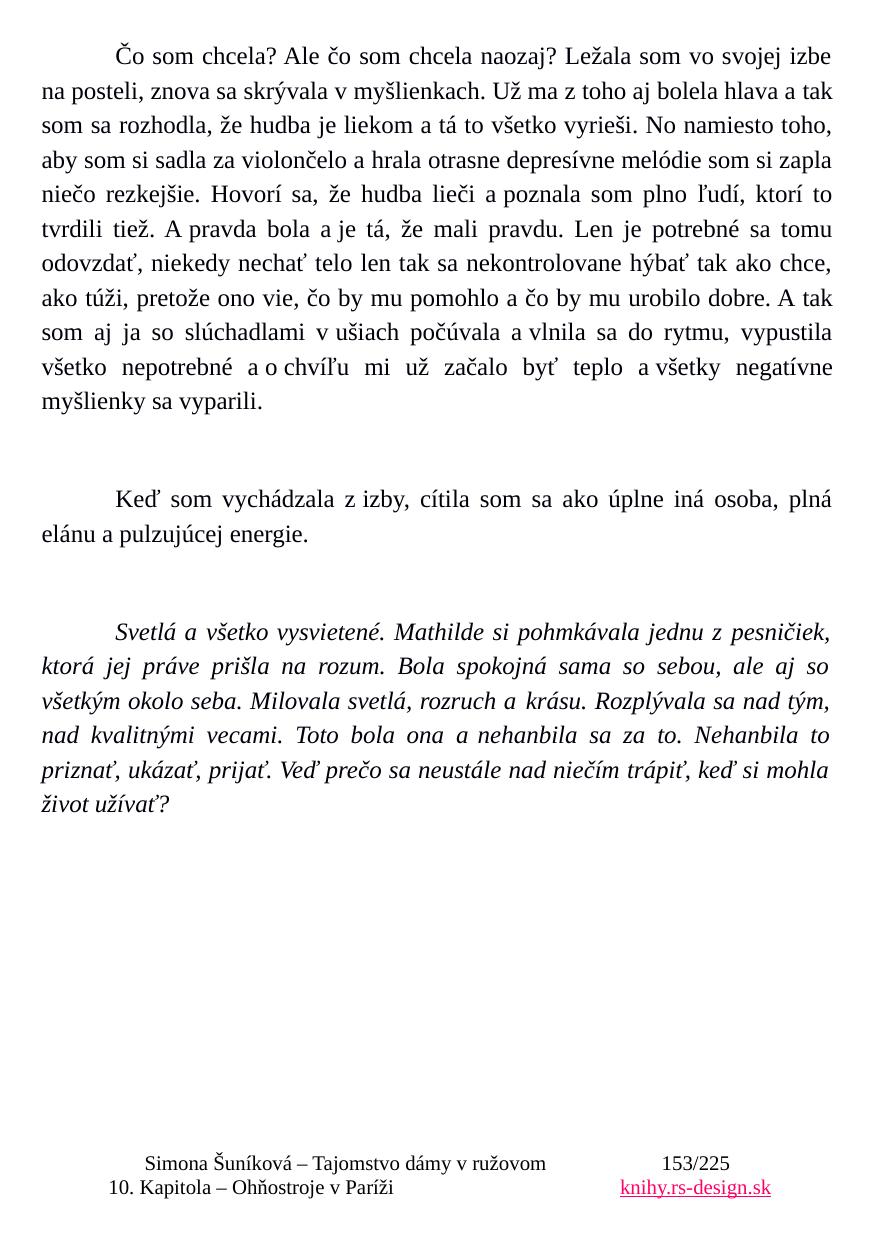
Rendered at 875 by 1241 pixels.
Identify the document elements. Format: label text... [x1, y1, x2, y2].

text Svetlá a všetko vysvietené. Mathilde si pohmkávala jednu z pesničiek, ktorá jej práve prišla na rozum. Bola spokojná sama so sebou, ale aj so všetkým okolo seba. Milovala svetlá, rozruch a krásu. Rozplývala sa nad tým, nad kvalitnými vecami. Toto bola ona a nehanbila sa za to. Nehanbila to priznať, ukázať, prijať. Veď prečo sa neustále nad niečím trápiť, keď si mohla život užívať? [41, 617, 833, 818]
text Čo som chcela? Ale čo som chcela naozaj? Ležala som vo svojej izbe na posteli, znova sa skrývala v myšlienkach. Už ma z toho aj bolela hlava a tak som sa rozhodla, že hudba je liekom a tá to všetko vyrieši. No namiesto toho, aby som si sadla za violončelo a hrala otrasne depresívne melódie som si zapla niečo rezkejšie. Hovorí sa, že hudba lieči a poznala som plno ľudí, ktorí to tvrdili tiež. A pravda bola a je tá, že mali pravdu. Len je potrebné sa tomu odovzdať, niekedy nechať telo len tak sa nekontrolovane hýbať tak ako chce, ako túži, pretože ono vie, čo by mu pomohlo a čo by mu urobilo dobre. A tak som aj ja so slúchadlami v ušiach počúvala a vlnila sa do rytmu, vypustila všetko nepotrebné a o chvíľu mi už začalo byť teplo a všetky negatívne myšlienky sa vyparili. [41, 41, 833, 415]
text Keď som vychádzala z izby, cítila som sa ako úplne iná osoba, plná elánu a pulzujúcej energie. [41, 484, 833, 547]
